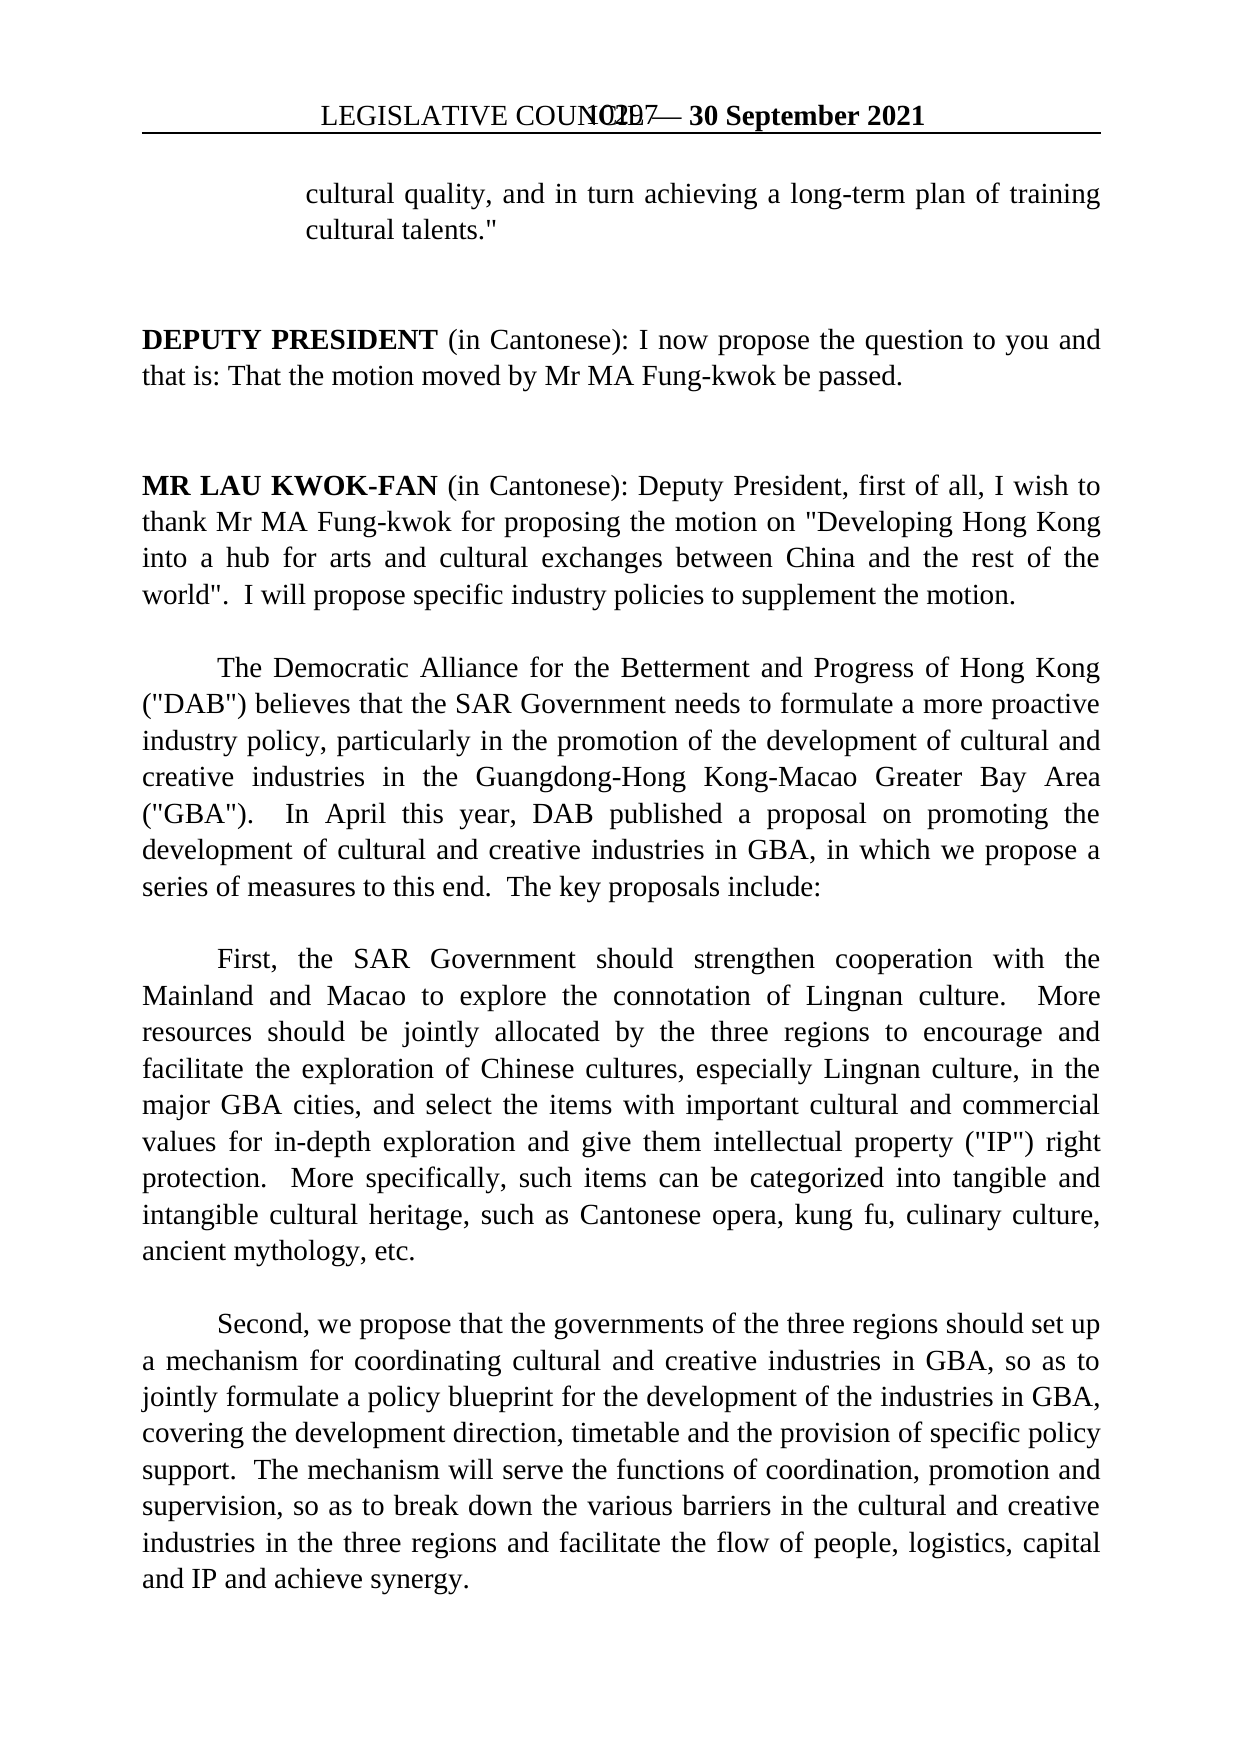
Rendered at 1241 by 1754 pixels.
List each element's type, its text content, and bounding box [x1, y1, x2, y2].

text Second, we propose that the governments of the three regions should set up a mechanism for coordinating cultural and creative industries in GBA, so as to jointly formulate a policy blueprint for the development of the industries in GBA, covering the development direction, timetable and the provision of specific policy support. The mechanism will serve the functions of coordination, promotion and supervision, so as to break down the various barriers in the cultural and creative industries in the three regions and facilitate the flow of people, logistics, capital and IP and achieve synergy. [142, 1303, 1101, 1595]
text DEPUTY PRESIDENT (in Cantonese): I now propose the question to you and that is: That the motion moved by Mr MA Fung-kwok be passed. [142, 319, 1101, 392]
text First, the SAR Government should strengthen cooperation with the Mainland and Macao to explore the connotation of Lingnan culture. More resources should be jointly allocated by the three regions to encourage and facilitate the exploration of Chinese cultures, especially Lingnan culture, in the major GBA cities, and select the items with important cultural and commercial values for in-depth exploration and give them intellectual property ("IP") right protection. More specifically, such items can be categorized into tangible and intangible cultural heritage, such as Cantonese opera, kung fu, culinary culture, ancient mythology, etc. [142, 939, 1101, 1267]
text The Democratic Alliance for the Betterment and Progress of Hong Kong ("DAB") believes that the SAR Government needs to formulate a more proactive industry policy, particularly in the promotion of the development of cultural and creative industries in the Guangdong-Hong Kong-Macao Greater Bay Area ("GBA"). In April this year, DAB published a proposal on promoting the development of cultural and creative industries in GBA, in which we propose a series of measures to this end. The key proposals include: [142, 647, 1101, 902]
text MR LAU KWOK-FAN (in Cantonese): Deputy President, first of all, I wish to thank Mr MA Fung-kwok for proposing the motion on "Developing Hong Kong into a hub for arts and cultural exchanges between China and the rest of the world". I will propose specific industry policies to supplement the motion. [142, 465, 1101, 611]
text cultural quality, and in turn achieving a long-term plan of training cultural talents." [230, 173, 1101, 246]
